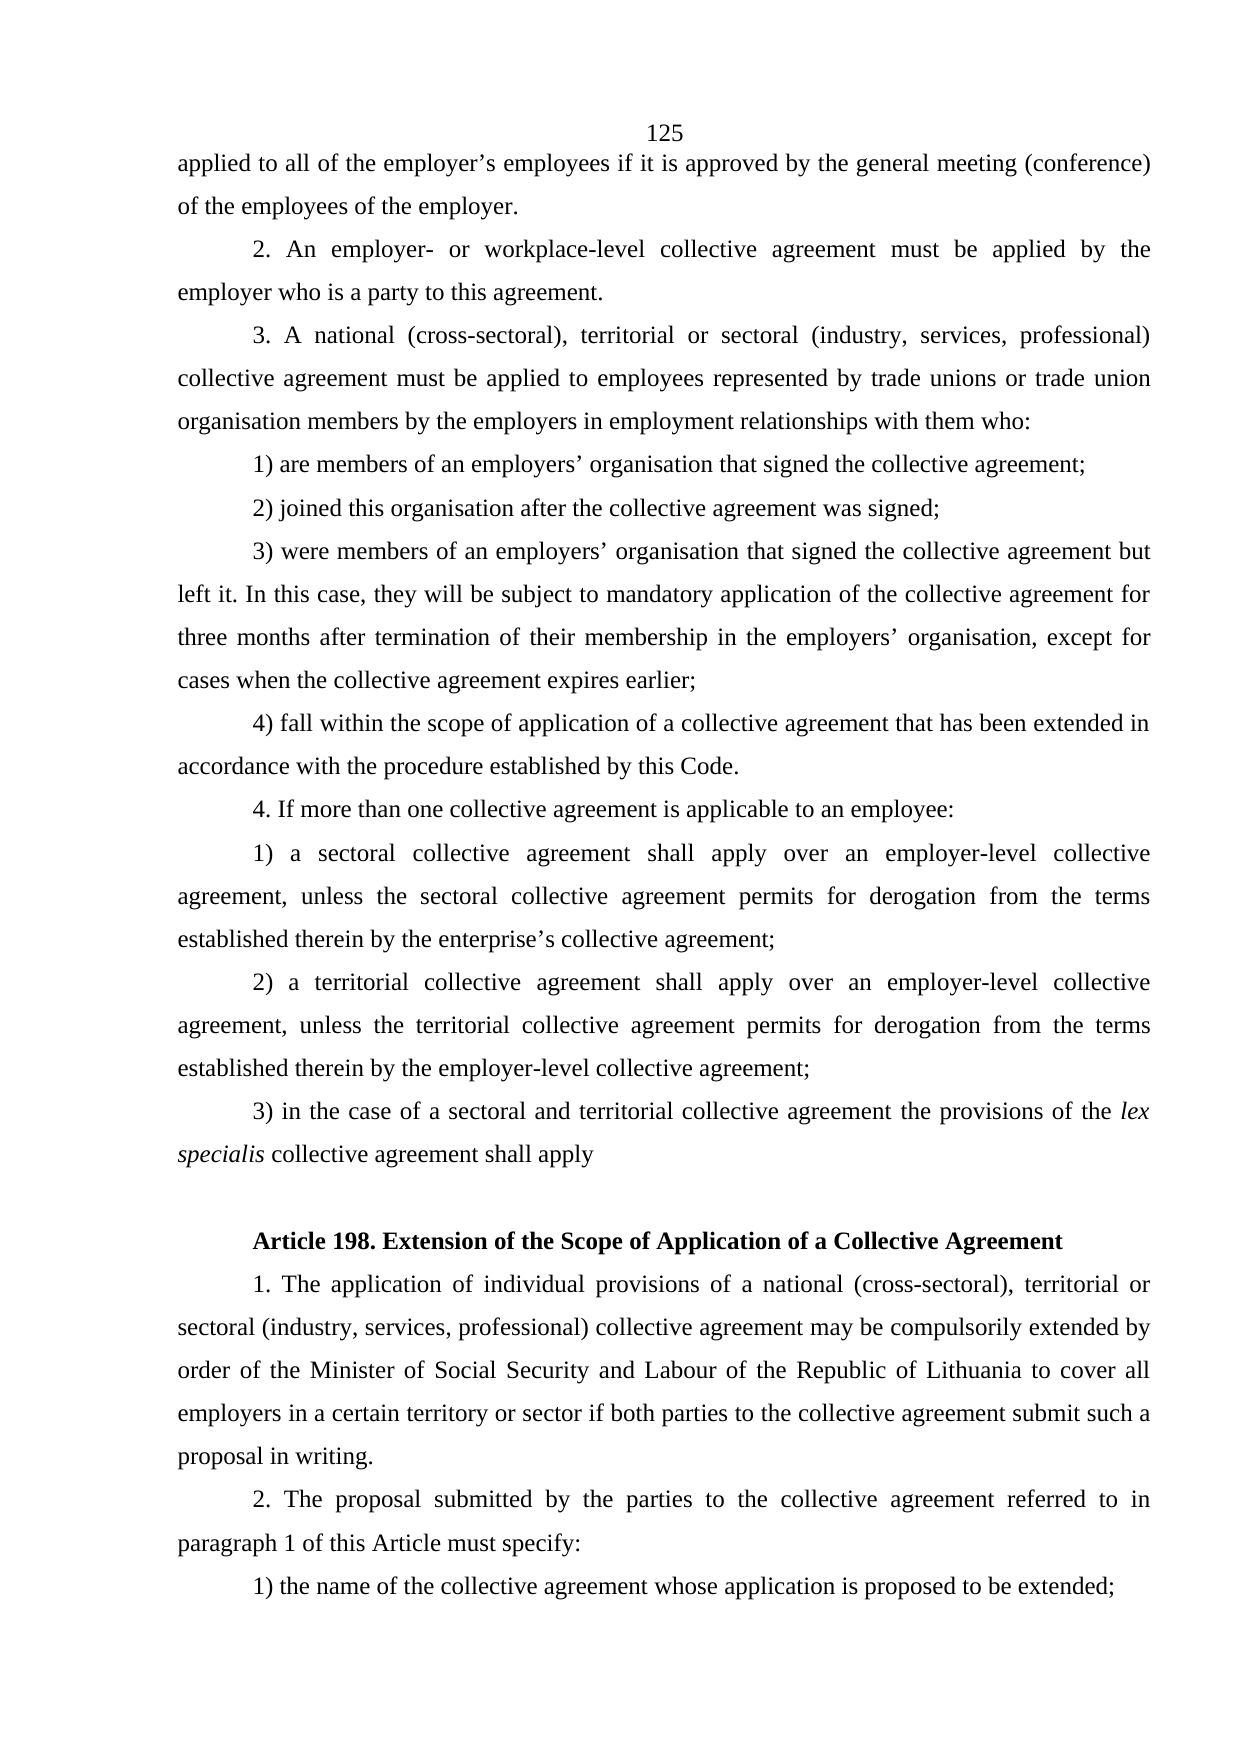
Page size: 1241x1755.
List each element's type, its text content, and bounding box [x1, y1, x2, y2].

text Article 198. Extension of the Scope of Application of a Collective Agreement [177, 1226, 1152, 1254]
text 4) fall within the scope of application of a collective agreement that has been extended in accordance with the procedure established by this Code. [177, 708, 1152, 780]
text 1) are members of an employers’ organisation that signed the collective agreement; [177, 449, 1152, 478]
text 3. A national (cross-sectoral), territorial or sectoral (industry, services, professional) collective agreement must be applied to employees represented by trade unions or trade union organisation members by the employers in employment relationships with them who: [177, 320, 1152, 435]
text 2) a territorial collective agreement shall apply over an employer-level collective agreement, unless the territorial collective agreement permits for derogation from the terms established therein by the employer-level collective agreement; [177, 967, 1152, 1082]
text 1) a sectoral collective agreement shall apply over an employer-level collective agreement, unless the sectoral collective agreement permits for derogation from the terms established therein by the enterprise’s collective agreement; [177, 838, 1152, 953]
text 2. An employer- or workplace-level collective agreement must be applied by the employer who is a party to this agreement. [177, 234, 1152, 306]
text 1) the name of the collective agreement whose application is proposed to be extended; [177, 1571, 1152, 1599]
text applied to all of the employer’s employees if it is approved by the general meeting (conference) of the employees of the employer. [177, 148, 1152, 219]
text 3) were members of an employers’ organisation that signed the collective agreement but left it. In this case, they will be subject to mandatory application of the collective agreement for three months after termination of their membership in the employers’ organisation, except for cases when the collective agreement expires earlier; [177, 536, 1152, 694]
text 1. The application of individual provisions of a national (cross-sectoral), territorial or sectoral (industry, services, professional) collective agreement may be compulsorily extended by order of the Minister of Social Security and Labour of the Republic of Lithuania to cover all employers in a certain territory or sector if both parties to the collective agreement submit such a proposal in writing. [177, 1269, 1152, 1470]
text 3) in the case of a sectoral and territorial collective agreement the provisions of the lex specialis collective agreement shall apply [177, 1096, 1152, 1168]
text 2) joined this organisation after the collective agreement was signed; [177, 493, 1152, 521]
text 2. The proposal submitted by the parties to the collective agreement referred to in paragraph 1 of this Article must specify: [177, 1484, 1152, 1556]
text 4. If more than one collective agreement is applicable to an employee: [177, 794, 1152, 823]
